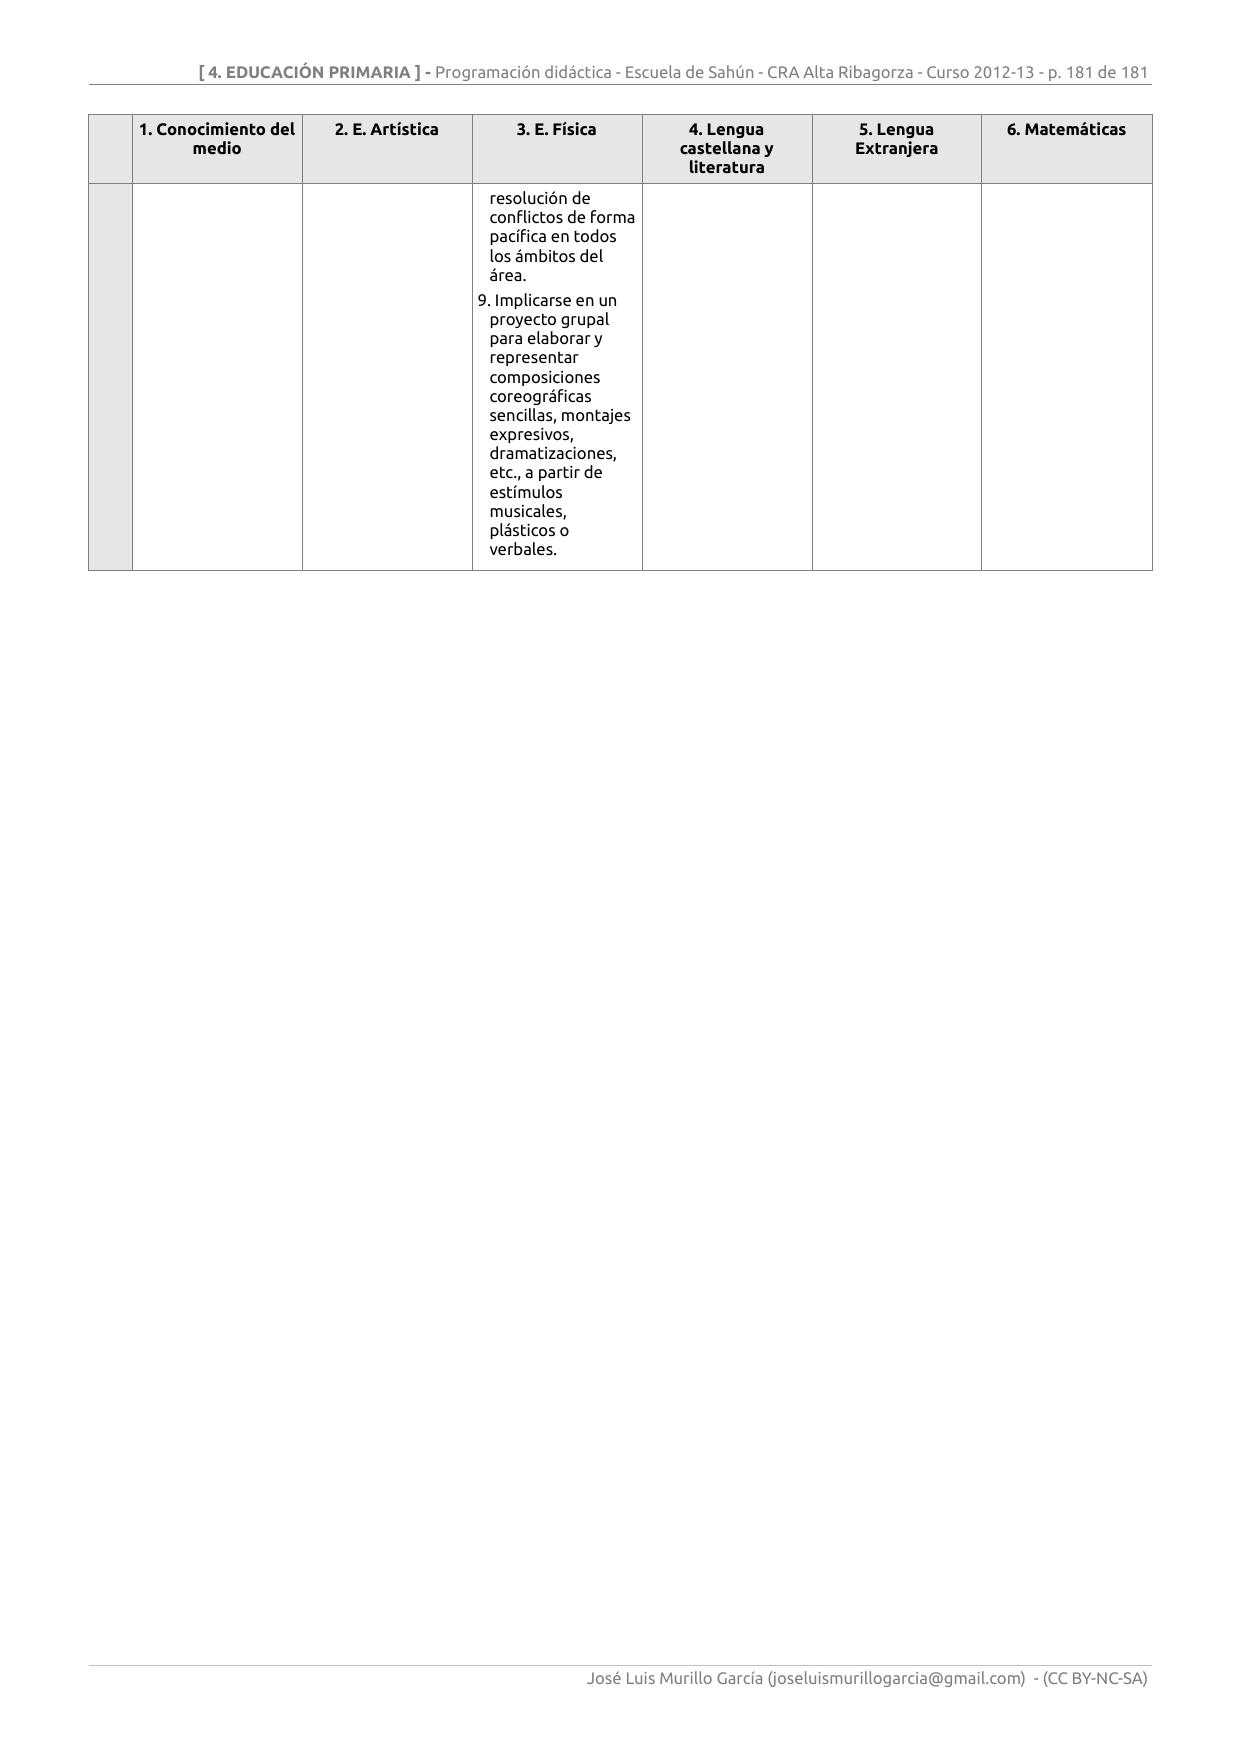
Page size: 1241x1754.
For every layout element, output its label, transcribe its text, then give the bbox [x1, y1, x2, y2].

table_cell [133, 184, 302, 570]
table_cell [303, 184, 472, 570]
table_cell [89, 184, 132, 570]
table_cell [813, 184, 981, 570]
table_header 5. Lengua Extranjera [813, 115, 981, 183]
table_header 4. Lengua castellana y literatura [643, 115, 812, 183]
table_header 3. E. Física [473, 115, 642, 183]
table_header [89, 115, 132, 183]
table_header 6. Matemáticas [982, 115, 1152, 183]
table_cell [982, 184, 1152, 570]
table_header 2. E. Artística [303, 115, 472, 183]
table_header 1. Conocimiento del medio [133, 115, 302, 183]
table_cell [643, 184, 812, 570]
table_cell resolución de conflictos de forma pacífica en todos los ámbitos del área. 9. Implicarse en un proyecto grupal para elaborar y representar composiciones coreográficas sencillas, montajes expresivos, dramatizaciones, etc., a partir de estímulos musicales, plásticos o verbales. [473, 184, 642, 570]
